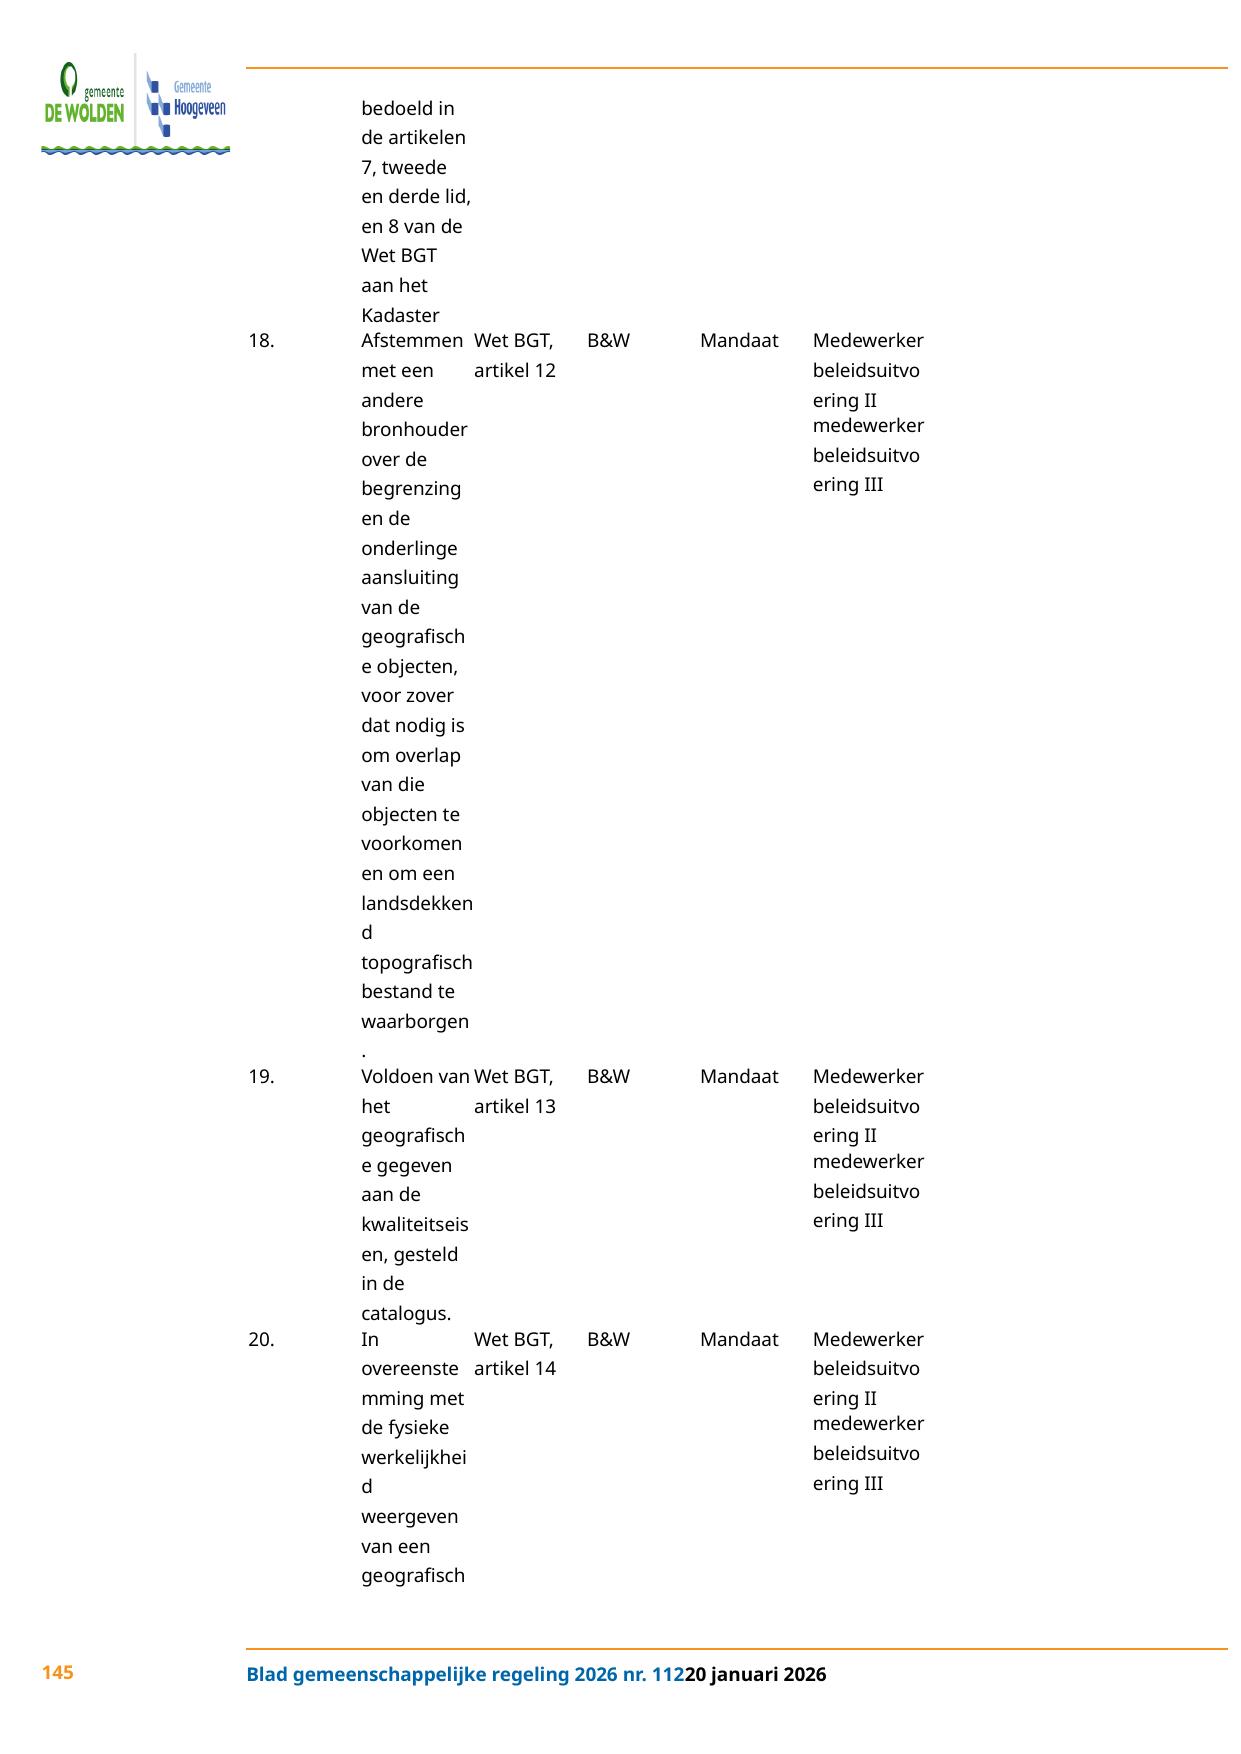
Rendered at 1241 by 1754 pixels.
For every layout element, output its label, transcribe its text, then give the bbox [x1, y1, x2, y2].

table_cell bedoeld in de artikelen 7, tweede en derde lid, en 8 van de Wet BGT aan het Kadaster [361, 95, 474, 328]
table_cell Wet BGT, artikel 14 [474, 1326, 587, 1588]
table_cell Medewerker beleidsuitvoering II [813, 1063, 926, 1148]
table_cell Mandaat [700, 1326, 813, 1588]
table_cell Afstemmen met een andere bronhouder over de begrenzing en de onderlinge aansluiting van de geografische objecten, voor zover dat nodig is om overlap van die objecten te voorkomen en om een landsdekkend topografisch bestand te waarborgen. [361, 328, 474, 1063]
table_cell B&W [587, 1326, 700, 1588]
table_cell 18. [248, 328, 361, 1063]
table_cell B&W [587, 328, 700, 1063]
table_cell [926, 328, 1038, 1063]
table_cell [248, 95, 361, 328]
table_cell Voldoen van het geografische gegeven aan de kwaliteitseisen, gesteld in de catalogus. [361, 1063, 474, 1326]
table_cell [700, 95, 813, 328]
table_cell [926, 1063, 1038, 1326]
table_cell Wet BGT, artikel 13 [474, 1063, 587, 1326]
table_cell [926, 1326, 1038, 1588]
table_cell 19. [248, 1063, 361, 1326]
table_cell [926, 95, 1038, 328]
table_cell [474, 95, 587, 328]
table_cell medewerker beleidsuitvoering III [813, 1411, 926, 1588]
table_cell medewerker beleidsuitvoering III [813, 413, 926, 1063]
table_cell In overeenstemming met de fysieke werkelijkheid weergeven van een geografisch [361, 1326, 474, 1588]
table_cell medewerker beleidsuitvoering III [813, 1148, 926, 1326]
picture [41, 47, 231, 172]
table_cell Medewerker beleidsuitvoering II [813, 1326, 926, 1411]
table_cell B&W [587, 1063, 700, 1326]
table_cell [813, 95, 926, 328]
table_cell Wet BGT, artikel 12 [474, 328, 587, 1063]
table_cell Medewerker beleidsuitvoering II [813, 328, 926, 412]
table_cell 20. [248, 1326, 361, 1588]
table_cell [587, 95, 700, 328]
table_cell Mandaat [700, 1063, 813, 1326]
table_cell Mandaat [700, 328, 813, 1063]
